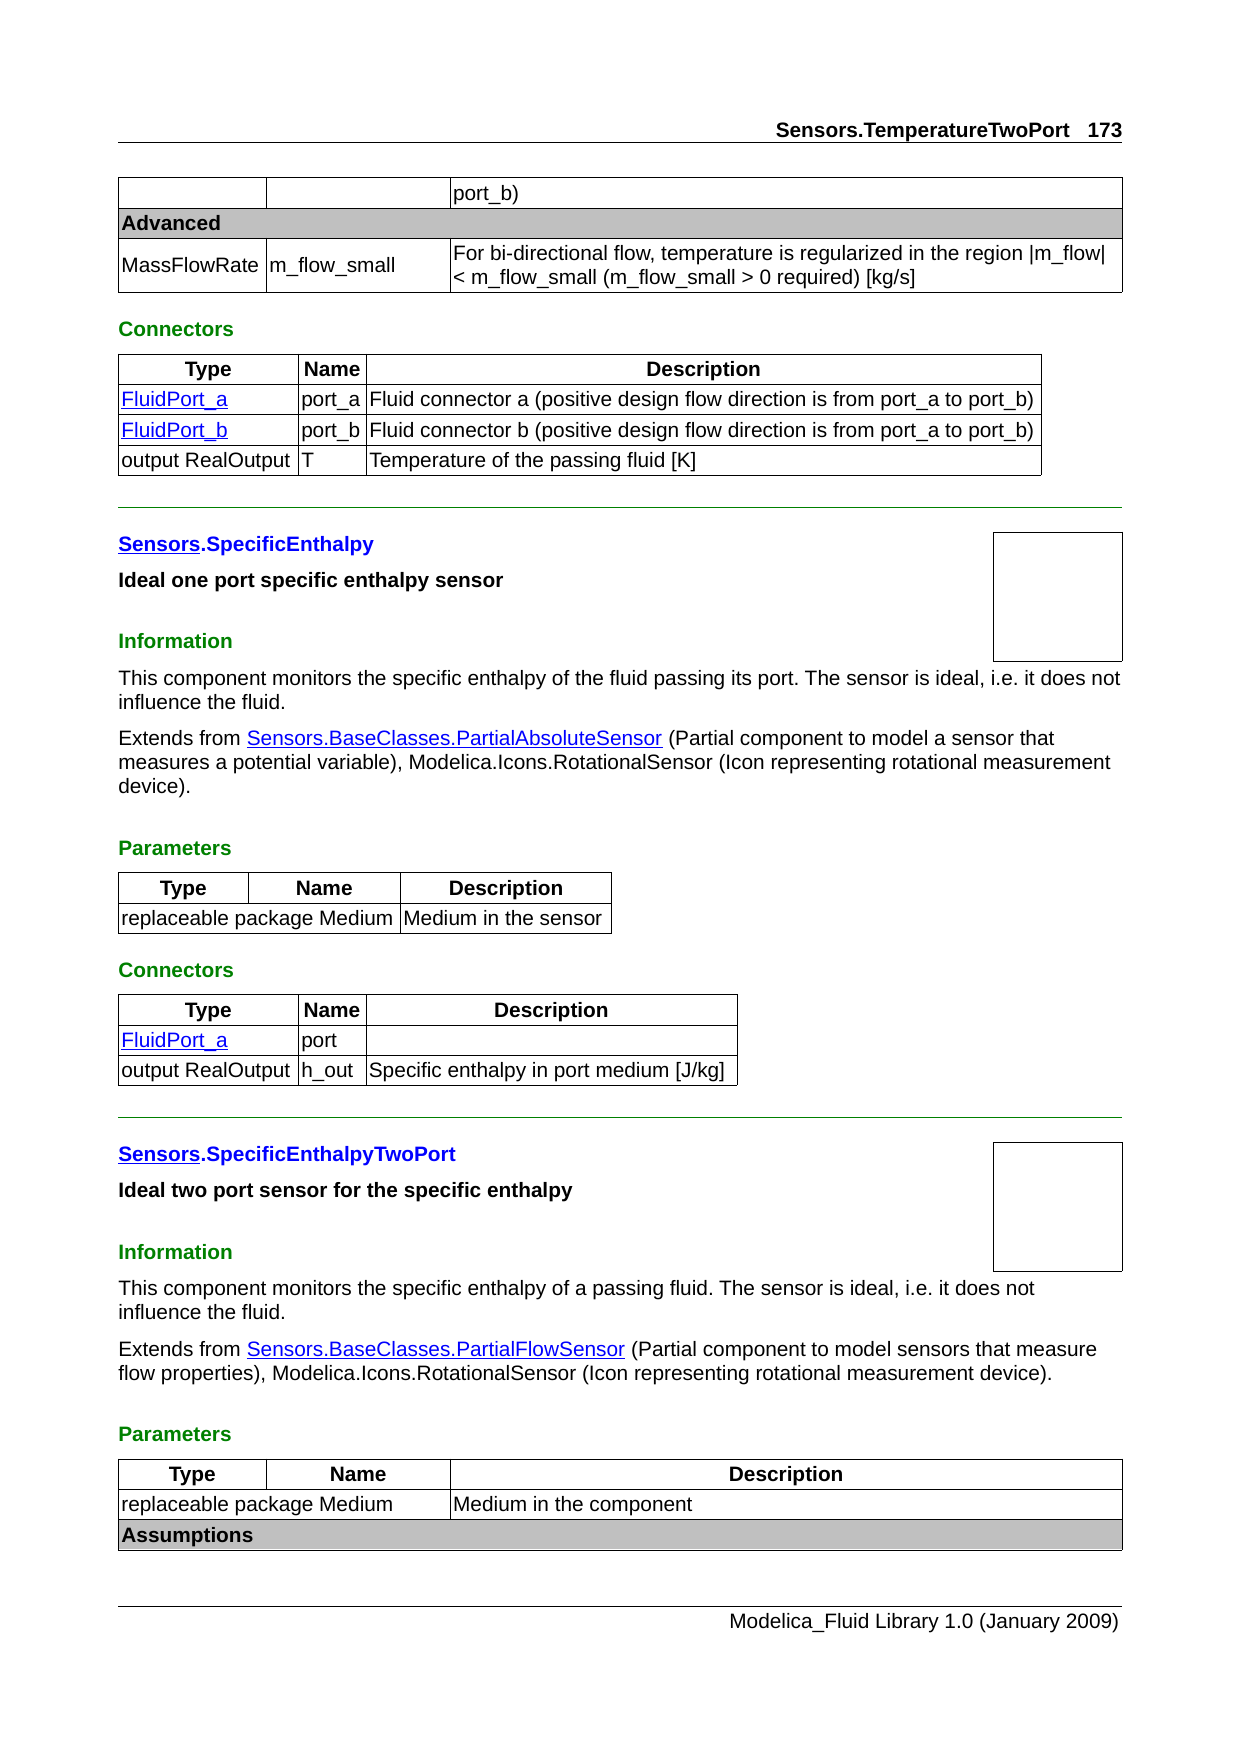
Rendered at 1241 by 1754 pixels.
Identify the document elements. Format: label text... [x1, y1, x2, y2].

table_cell FluidPort_b [119, 415, 298, 444]
table_cell replaceable package Medium [119, 904, 400, 933]
subtitle Sensors.SpecificEnthalpy [118, 532, 993, 556]
table_cell MassFlowRate [119, 239, 266, 292]
table_cell port_b [299, 415, 366, 444]
table_header Name [299, 355, 366, 384]
text This component monitors the specific enthalpy of the fluid passing its port. The sensor is ideal, i.e. it does not influence the fluid. [118, 666, 1122, 714]
table_cell output RealOutput [119, 1056, 298, 1085]
table_cell Medium in the component [451, 1490, 1122, 1519]
table_cell For bi-directional flow, temperature is regularized in the region |m_flow| < m_flow_small (m_flow_small > 0 required) [kg/s] [451, 239, 1122, 292]
text Ideal two port sensor for the specific enthalpy [118, 1178, 993, 1202]
text Extends from Sensors.BaseClasses.PartialFlowSensor (Partial component to model sensors that measure flow properties), Modelica.Icons.RotationalSensor (Icon representing rotational measurement device). [118, 1337, 1122, 1384]
table_cell Advanced [119, 209, 1122, 238]
table_header Description [451, 1460, 1122, 1489]
subtitle [994, 1240, 1122, 1264]
table_header Type [119, 1460, 266, 1489]
table_cell Medium in the sensor [401, 904, 611, 933]
subtitle [994, 629, 1122, 653]
table_header Name [267, 1460, 450, 1489]
table_header Type [119, 873, 248, 902]
table_cell Specific enthalpy in port medium [J/kg] [367, 1056, 737, 1085]
table_cell Assumptions [119, 1520, 1122, 1549]
table_header Description [367, 995, 737, 1024]
table_cell port_b) [451, 178, 1122, 207]
subtitle Information [118, 629, 993, 653]
subtitle [994, 1143, 1122, 1166]
table_cell FluidPort_a [119, 385, 298, 414]
subtitle Connectors [118, 317, 1122, 341]
table_cell Fluid connector b (positive design flow direction is from port_a to port_b) [367, 415, 1041, 444]
table_cell port_a [299, 385, 366, 414]
table_cell [119, 178, 266, 207]
subtitle Connectors [118, 958, 1122, 982]
table_cell h_out [299, 1056, 366, 1085]
table_header Type [119, 355, 298, 384]
subtitle Parameters [118, 836, 1122, 859]
subtitle Sensors.SpecificEnthalpyTwoPort [118, 1142, 993, 1166]
table_cell output RealOutput [119, 446, 298, 475]
table_header Name [249, 873, 400, 902]
table_cell Temperature of the passing fluid [K] [367, 446, 1041, 475]
text [994, 1178, 1122, 1202]
table_cell Fluid connector a (positive design flow direction is from port_a to port_b) [367, 385, 1041, 414]
text Ideal one port specific enthalpy sensor [118, 568, 993, 592]
subtitle [994, 533, 1122, 556]
text [994, 568, 1122, 592]
table_header Type [119, 995, 298, 1024]
table_header Description [367, 355, 1041, 384]
table_cell [267, 178, 450, 207]
subtitle Information [118, 1240, 993, 1264]
table_header Description [401, 873, 611, 902]
table_cell port [299, 1026, 366, 1055]
table_cell replaceable package Medium [119, 1490, 450, 1519]
table_cell m_flow_small [267, 239, 450, 292]
table_cell T [299, 446, 366, 475]
subtitle Parameters [118, 1422, 1122, 1446]
text This component monitors the specific enthalpy of a passing fluid. The sensor is ideal, i.e. it does not influence the fluid. [118, 1276, 1122, 1324]
text Extends from Sensors.BaseClasses.PartialAbsoluteSensor (Partial component to model a sensor that measures a potential variable), Modelica.Icons.RotationalSensor (Icon representing rotational measurement device). [118, 726, 1122, 798]
table_header Name [299, 995, 366, 1024]
table_cell [367, 1026, 737, 1055]
table_cell FluidPort_a [119, 1026, 298, 1055]
